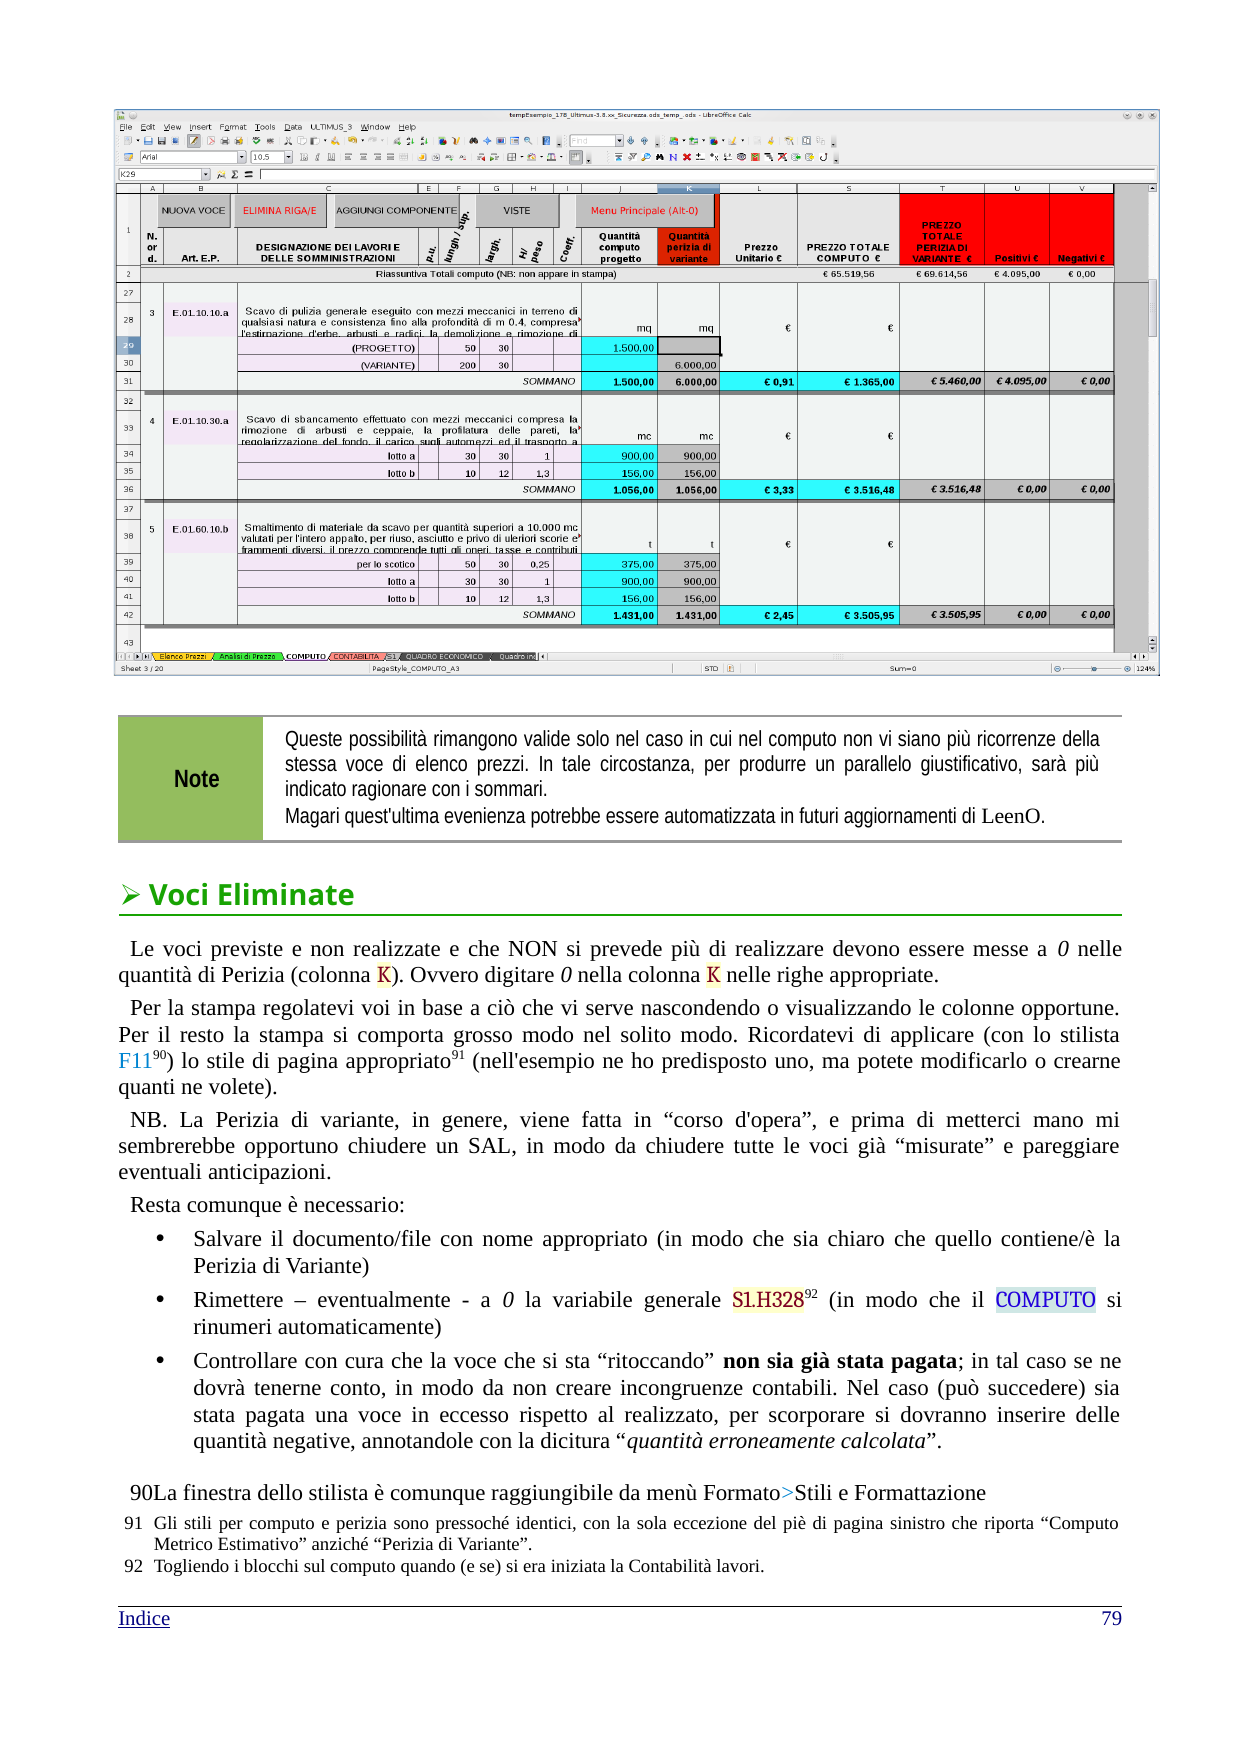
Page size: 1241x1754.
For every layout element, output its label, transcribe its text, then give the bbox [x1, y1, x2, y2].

text Resta comunque è necessario: [118, 1191, 1122, 1217]
text NB. La Perizia di variante, in genere, viene fatta in “corso d'opera”, e prima di metterci mano mi sembrerebbe opportuno chiudere un SAL, in modo da chiudere tutte le voci già “misurate” e pareggiare eventuali anticipazioni. [118, 1106, 1122, 1185]
list Togliendo i blocchi sul computo quando (e se) si era iniziata la Contabilità lavori. [124, 1555, 1122, 1576]
table_header Queste possibilità rimangono valide solo nel caso in cui nel computo non vi siano più ricorrenze della stessa voce di elenco prezzi. In tale circostanza, per produrre un parallelo giustificativo, sarà più indicato ragionare con i sommari. Magari quest'ultima evenienza potrebbe essere automatizzata in futuri aggiornamenti di LeenO. [264, 717, 1122, 840]
picture [113, 109, 1160, 676]
list Controllare con cura che la voce che si sta “ritoccando” non sia già stata pagata; in tal caso se ne dovrà tenerne conto, in modo da non creare incongruenze contabili. Nel caso (può succedere) sia stata pagata una voce in eccesso rispetto al realizzato, per scorporare si dovranno inserire delle quantità negative, annotandole con la dicitura “quantità erroneamente calcolata”. [156, 1346, 1122, 1453]
list Salvare il documento/file con nome appropriato (in modo che sia chiaro che quello contiene/è la Perizia di Variante) [156, 1223, 1122, 1278]
text La finestra dello stilista è comunque raggiungibile da menù Formato>Stili e Formattazione [118, 1479, 1122, 1506]
list Rimettere – eventualmente - a 0 la variabile generale S1.H328 (in modo che il COMPUTO si rinumeri automaticamente) [156, 1284, 1122, 1339]
text Per la stampa regolatevi voi in base a ciò che vi serve nascondendo o visualizzando le colonne opportune. Per il resto la stampa si comporta grosso modo nel solito modo. Ricordatevi di applicare (con lo stilista F11) lo stile di pagina appropriato (nell'esempio ne ho predisposto uno, ma potete modificarlo o crearne quanti ne volete). [118, 994, 1122, 1100]
text Gli stili per computo e perizia sono pressoché identici, con la sola eccezione del piè di pagina sinistro che riporta “Computo Metrico Estimativo” anziché “Perizia di Variante”. [124, 1512, 1122, 1555]
text Le voci previste e non realizzate e che NON si prevede più di realizzare devono essere messe a 0 nelle quantità di Perizia (colonna K). Ovvero digitare 0 nella colonna K nelle righe appropriate. [118, 935, 1122, 988]
table_header Note [118, 717, 263, 840]
subtitle Voci Eliminate [119, 874, 1122, 914]
